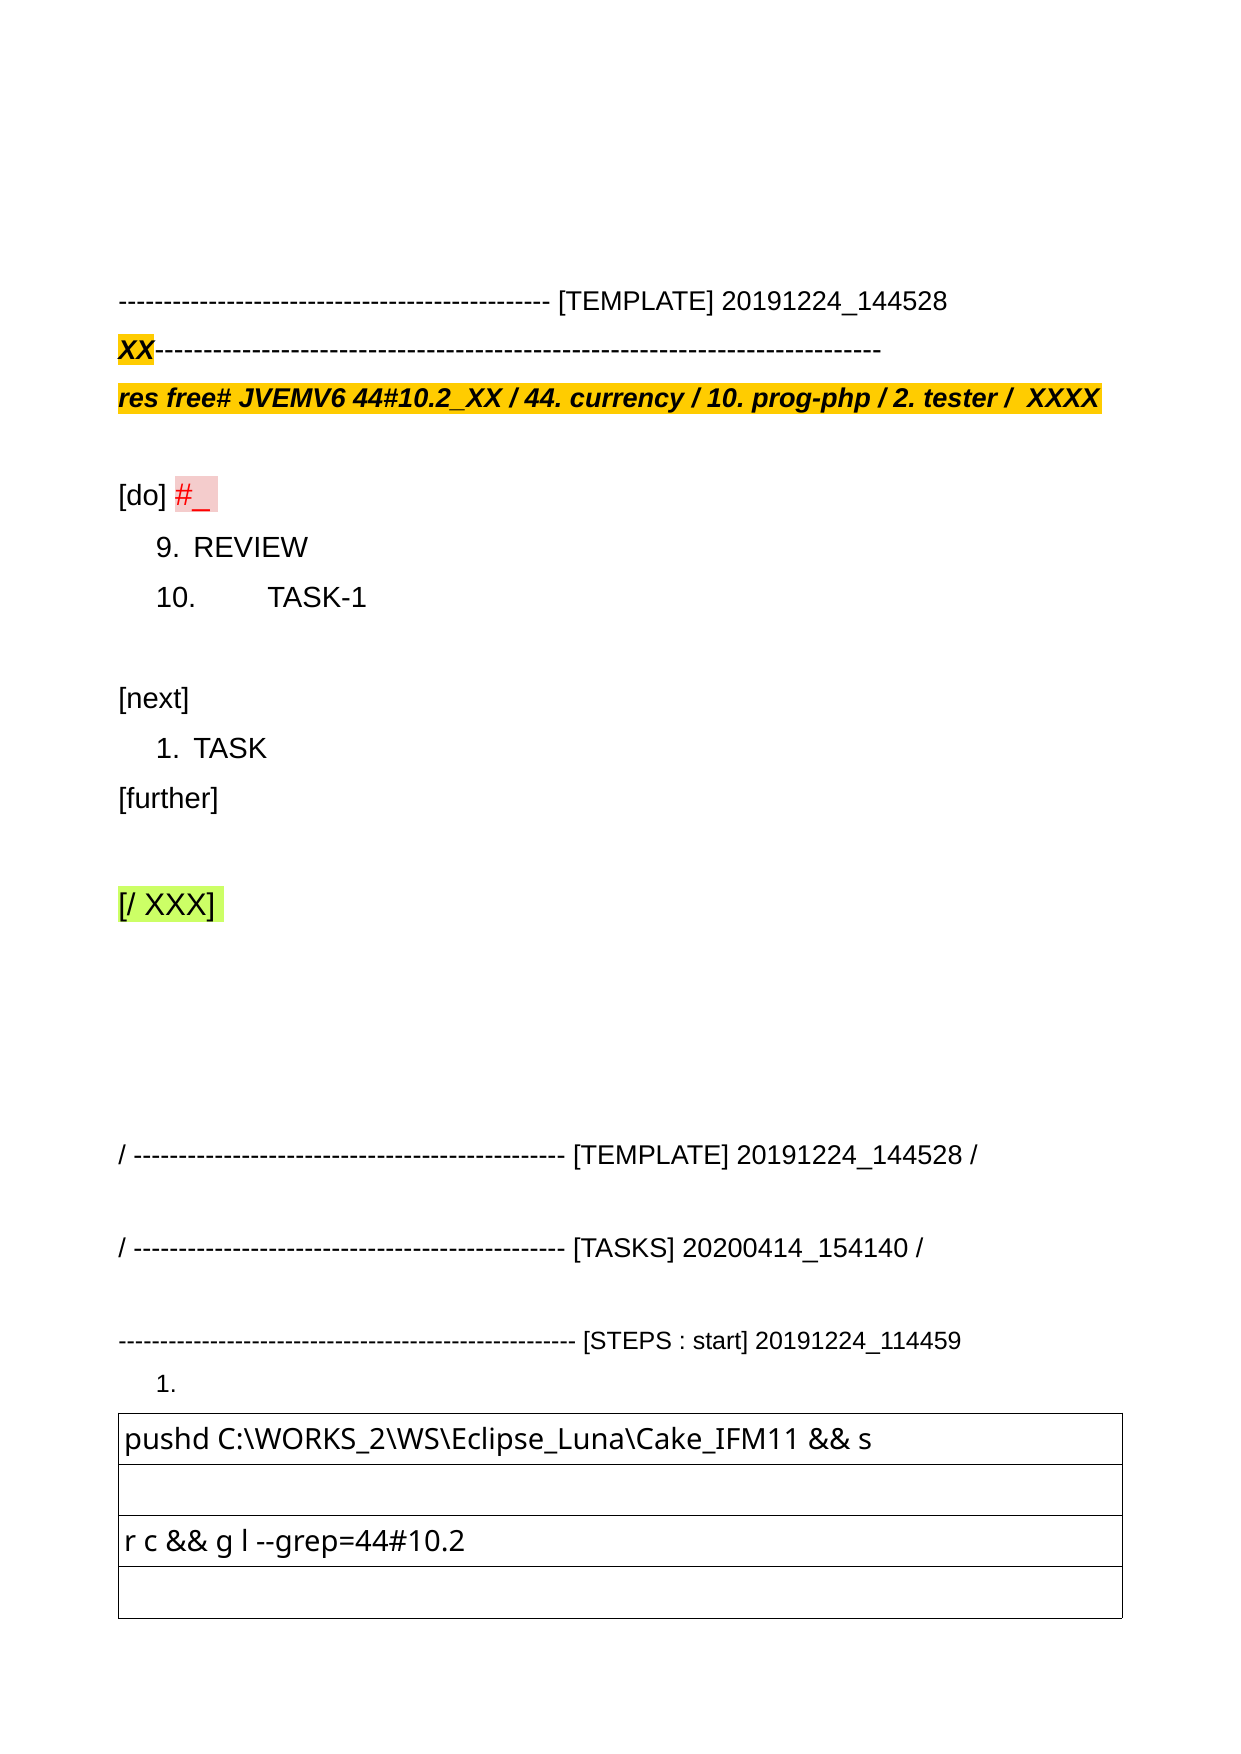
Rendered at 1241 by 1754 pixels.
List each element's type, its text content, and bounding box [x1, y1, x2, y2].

text ------------------------------------------------------- [STEPS : start] 20191224_114459 [118, 1326, 1122, 1355]
text / ------------------------------------------------ [TEMPLATE] 20191224_144528 / [118, 1139, 1122, 1170]
text [next] [118, 681, 1122, 714]
text / ------------------------------------------------ [TASKS] 20200414_154140 / [118, 1232, 1122, 1264]
table_header pushd C:\WORKS_2\WS\Eclipse_Luna\Cake_IFM11 && s [119, 1414, 1122, 1464]
text [further] [118, 782, 1122, 815]
text res free# JVEMV6 44#10.2_XX / 44. currency / 10. prog-php / 2. tester / XXXX [118, 382, 1122, 414]
table_cell r c && g l --grep=44#10.2 [119, 1516, 1122, 1566]
text [do] #_ [118, 476, 1122, 512]
list TASK-1 [156, 580, 1122, 614]
list TASK [156, 731, 1122, 765]
table_cell [119, 1465, 1122, 1515]
text [/ XXX] [118, 832, 1122, 922]
table_cell [119, 1567, 1122, 1617]
text ------------------------------------------------ [TEMPLATE] 20191224_144528 [118, 285, 1122, 316]
text XX--------------------------------------------------------------------------- [118, 332, 1122, 366]
list REVIEW [156, 530, 1122, 563]
